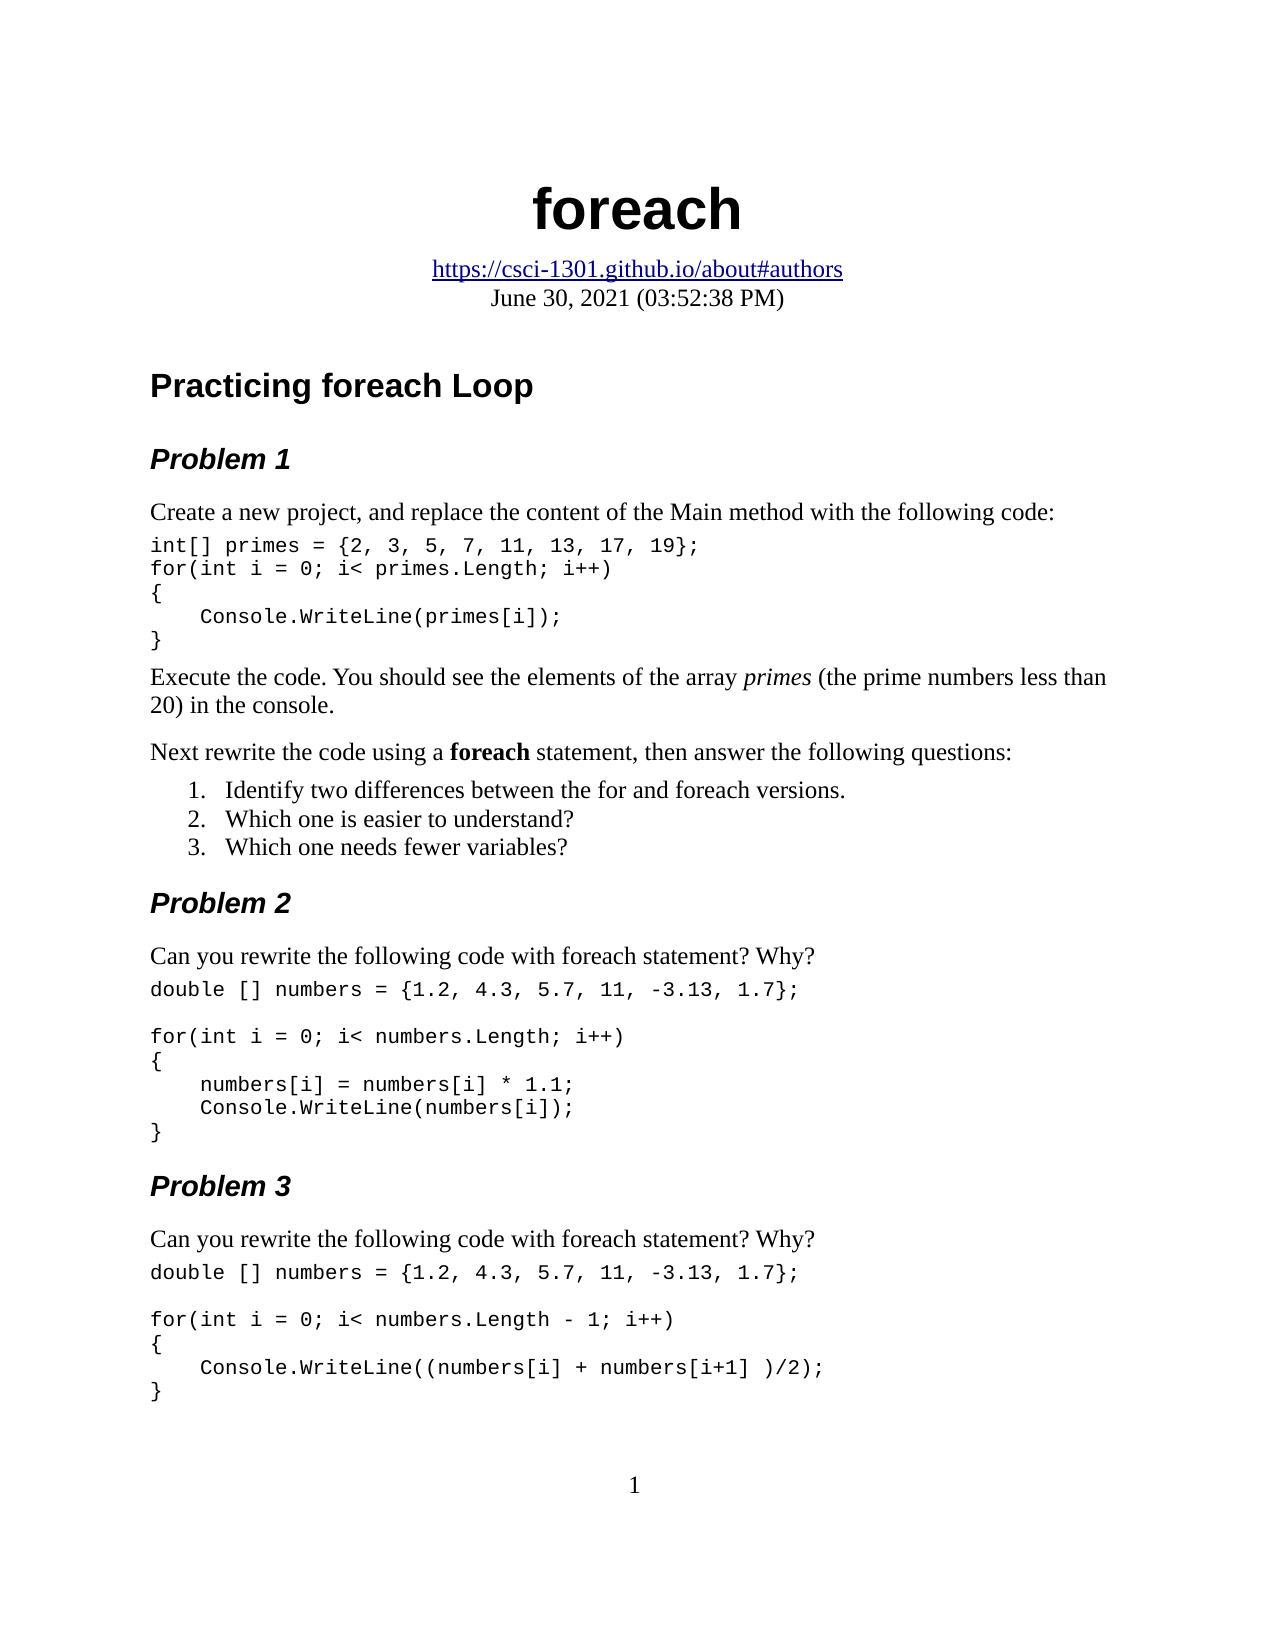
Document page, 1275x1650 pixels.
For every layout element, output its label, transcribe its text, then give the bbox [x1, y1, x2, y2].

text for(int i = 0; i< numbers.Length; i++) [150, 1026, 1125, 1050]
text Console.WriteLine(numbers[i]); [150, 1097, 1125, 1121]
text numbers[i] = numbers[i] * 1.1; [150, 1073, 1125, 1097]
text Can you rewrite the following code with foreach statement? Why? [150, 1224, 1125, 1253]
text Can you rewrite the following code with foreach statement? Why? [150, 941, 1125, 970]
text double [] numbers = {1.2, 4.3, 5.7, 11, -3.13, 1.7}; [150, 1262, 1125, 1286]
text } [150, 629, 1125, 653]
title foreach [150, 175, 1125, 242]
text for(int i = 0; i< primes.Length; i++) [150, 558, 1125, 582]
text { [150, 1333, 1125, 1357]
subtitle Practicing foreach Loop [150, 366, 1125, 404]
list Which one is easier to understand? [187, 804, 1125, 832]
list Identify two differences between the for and foreach versions. [187, 775, 1125, 804]
text for(int i = 0; i< numbers.Length - 1; i++) [150, 1309, 1125, 1333]
text June 30, 2021 (03:52:38 PM) [150, 283, 1125, 312]
text { [150, 582, 1125, 606]
text double [] numbers = {1.2, 4.3, 5.7, 11, -3.13, 1.7}; [150, 979, 1125, 1003]
text https://csci-1301.github.io/about#authors [150, 254, 1125, 283]
text Create a new project, and replace the content of the Main method with the following code: [150, 497, 1125, 526]
text } [150, 1380, 1125, 1404]
text Next rewrite the code using a foreach statement, then answer the following questions: [150, 737, 1125, 766]
text } [150, 1121, 1125, 1144]
subtitle Problem 3 [150, 1169, 1125, 1203]
text { [150, 1050, 1125, 1073]
subtitle Problem 1 [150, 442, 1125, 476]
text int[] primes = {2, 3, 5, 7, 11, 13, 17, 19}; [150, 535, 1125, 558]
text Execute the code. You should see the elements of the array primes (the prime numbers less than 20) in the console. [150, 662, 1125, 719]
subtitle Problem 2 [150, 886, 1125, 920]
text Console.WriteLine((numbers[i] + numbers[i+1] )/2); [150, 1357, 1125, 1380]
list Which one needs fewer variables? [187, 832, 1125, 861]
text Console.WriteLine(primes[i]); [150, 606, 1125, 629]
